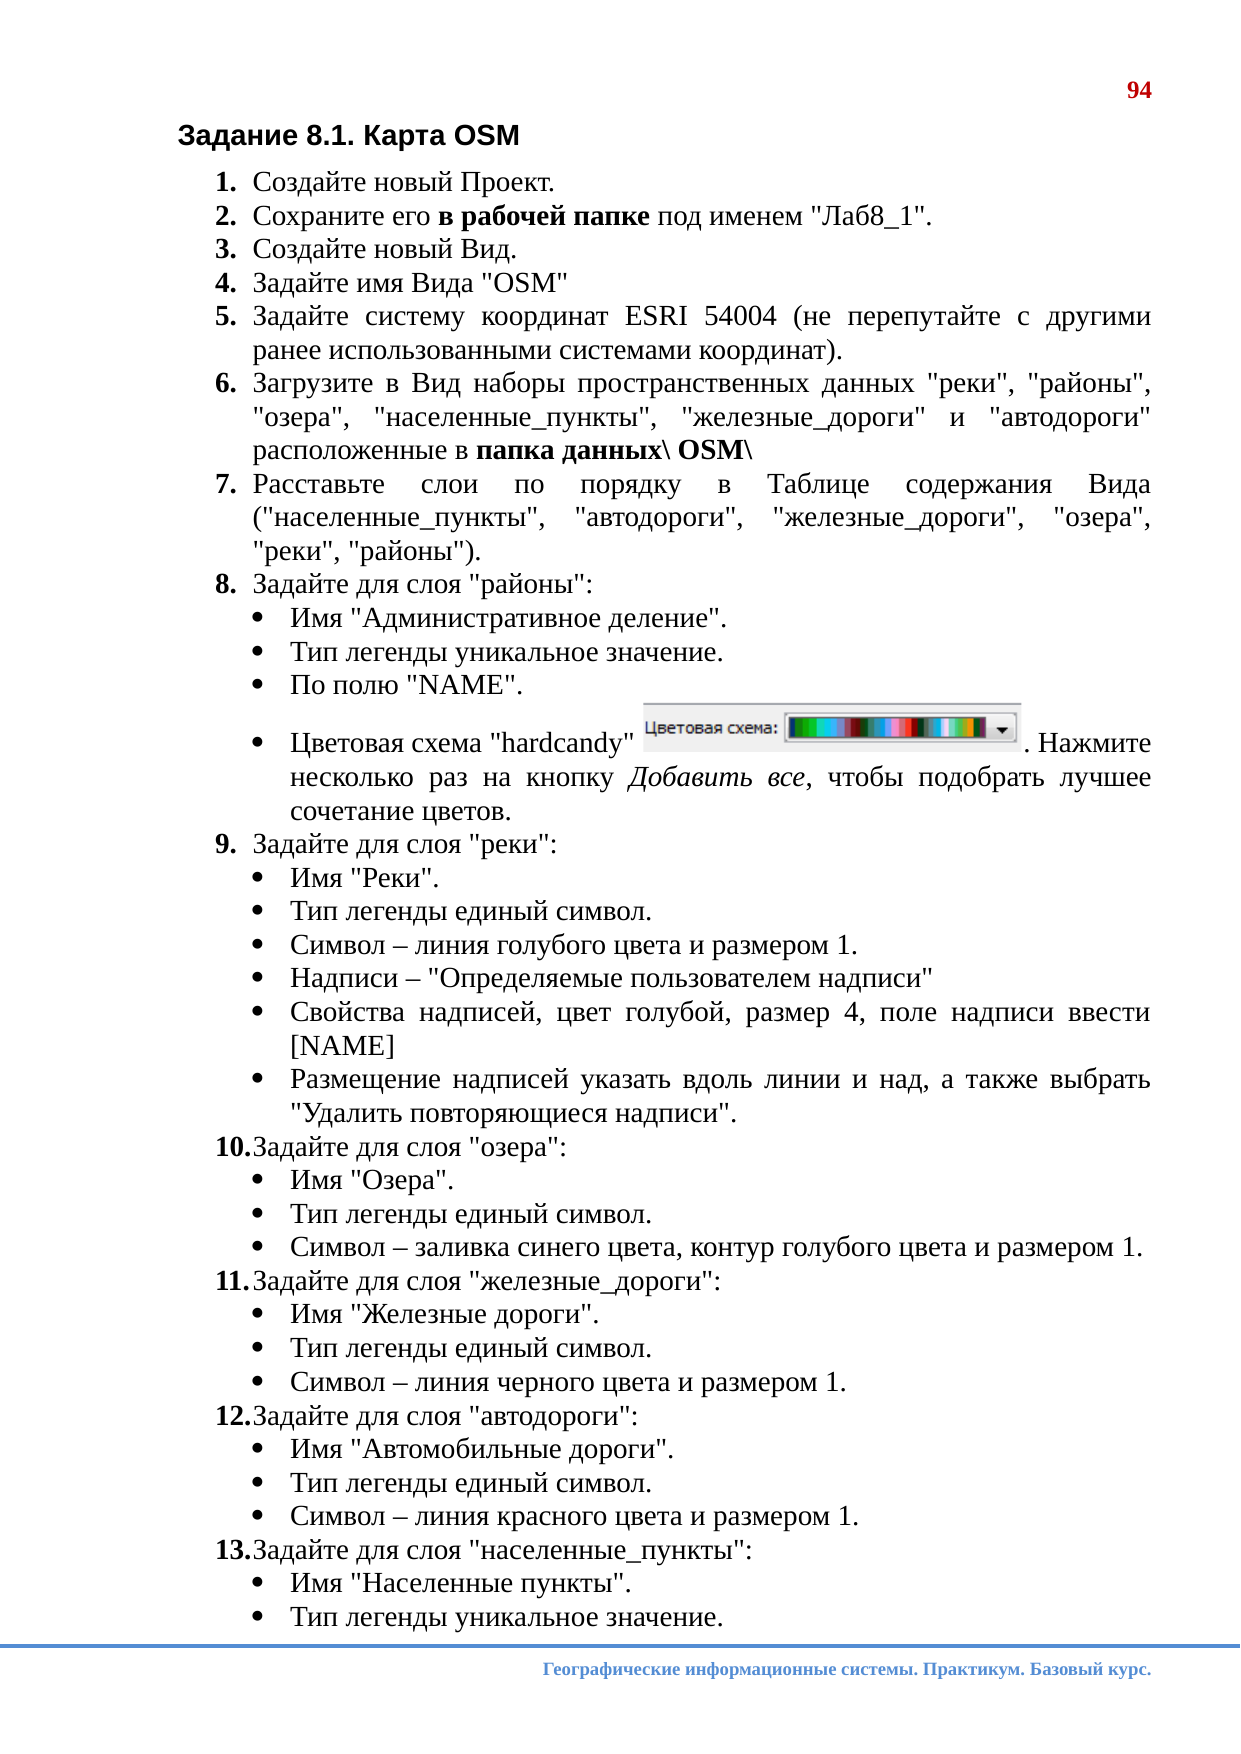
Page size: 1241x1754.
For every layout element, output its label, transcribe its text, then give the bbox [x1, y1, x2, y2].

list Тип легенды единый символ. [252, 1330, 1152, 1364]
list Цветовая схема "hardcandy" . Нажмите несколько раз на кнопку Добавить все, чтобы подобрать лучшее сочетание цветов. [252, 701, 1152, 826]
list Тип легенды единый символ. [252, 1465, 1152, 1498]
list Задайте для слоя "железные_дороги": [215, 1263, 1152, 1297]
subtitle Задание 8.1. Карта OSM [177, 118, 1152, 152]
list Имя "Автомобильные дороги". [252, 1431, 1152, 1465]
list Загрузите в Вид наборы пространственных данных "реки", "районы", "озера", "населенные_пункты", "железные_дороги" и "автодороги" расположенные в папка данных\ OSM\ [215, 365, 1152, 466]
list Свойства надписей, цвет голубой, размер 4, поле надписи ввести [NAME] [252, 994, 1152, 1061]
list Тип легенды уникальное значение. [252, 634, 1152, 667]
list Задайте для слоя "населенные_пункты": [215, 1532, 1152, 1566]
list Символ – линия черного цвета и размером 1. [252, 1364, 1152, 1398]
list Сохраните его в рабочей папке под именем "Лаб8_1". [215, 198, 1152, 231]
list Расставьте слои по порядку в Таблице содержания Вида ("населенные_пункты", "автодороги", "железные_дороги", "озера", "реки", "районы"). [215, 466, 1152, 567]
list По полю "NAME". [252, 667, 1152, 701]
list Задайте для слоя "озера": [215, 1129, 1152, 1162]
list Создайте новый Проект. [215, 164, 1152, 198]
list Задайте для слоя "районы": [215, 567, 1152, 600]
picture [643, 702, 1022, 752]
list Размещение надписей указать вдоль линии и над, а также выбрать "Удалить повторяющиеся надписи". [252, 1061, 1152, 1129]
list Имя "Железные дороги". [252, 1297, 1152, 1330]
list Создайте новый Вид. [215, 231, 1152, 265]
list Надписи – "Определяемые пользователем надписи" [252, 961, 1152, 994]
list Тип легенды единый символ. [252, 893, 1152, 927]
list Задайте для слоя "реки": [215, 826, 1152, 860]
list Имя "Озера". [252, 1162, 1152, 1196]
list Задайте имя Вида "OSM" [215, 265, 1152, 298]
list Имя "Населенные пункты". [252, 1566, 1152, 1599]
list Имя "Административное деление". [252, 600, 1152, 634]
list Тип легенды единый символ. [252, 1196, 1152, 1229]
list Имя "Реки". [252, 860, 1152, 893]
list Задайте систему координат ESRI 54004 (не перепутайте с другими ранее использованными системами координат). [215, 298, 1152, 365]
list Символ – заливка синего цвета, контур голубого цвета и размером 1. [252, 1229, 1152, 1263]
list Символ – линия красного цвета и размером 1. [252, 1498, 1152, 1532]
list Символ – линия голубого цвета и размером 1. [252, 927, 1152, 961]
list Тип легенды уникальное значение. [252, 1599, 1152, 1633]
list Задайте для слоя "автодороги": [215, 1398, 1152, 1431]
